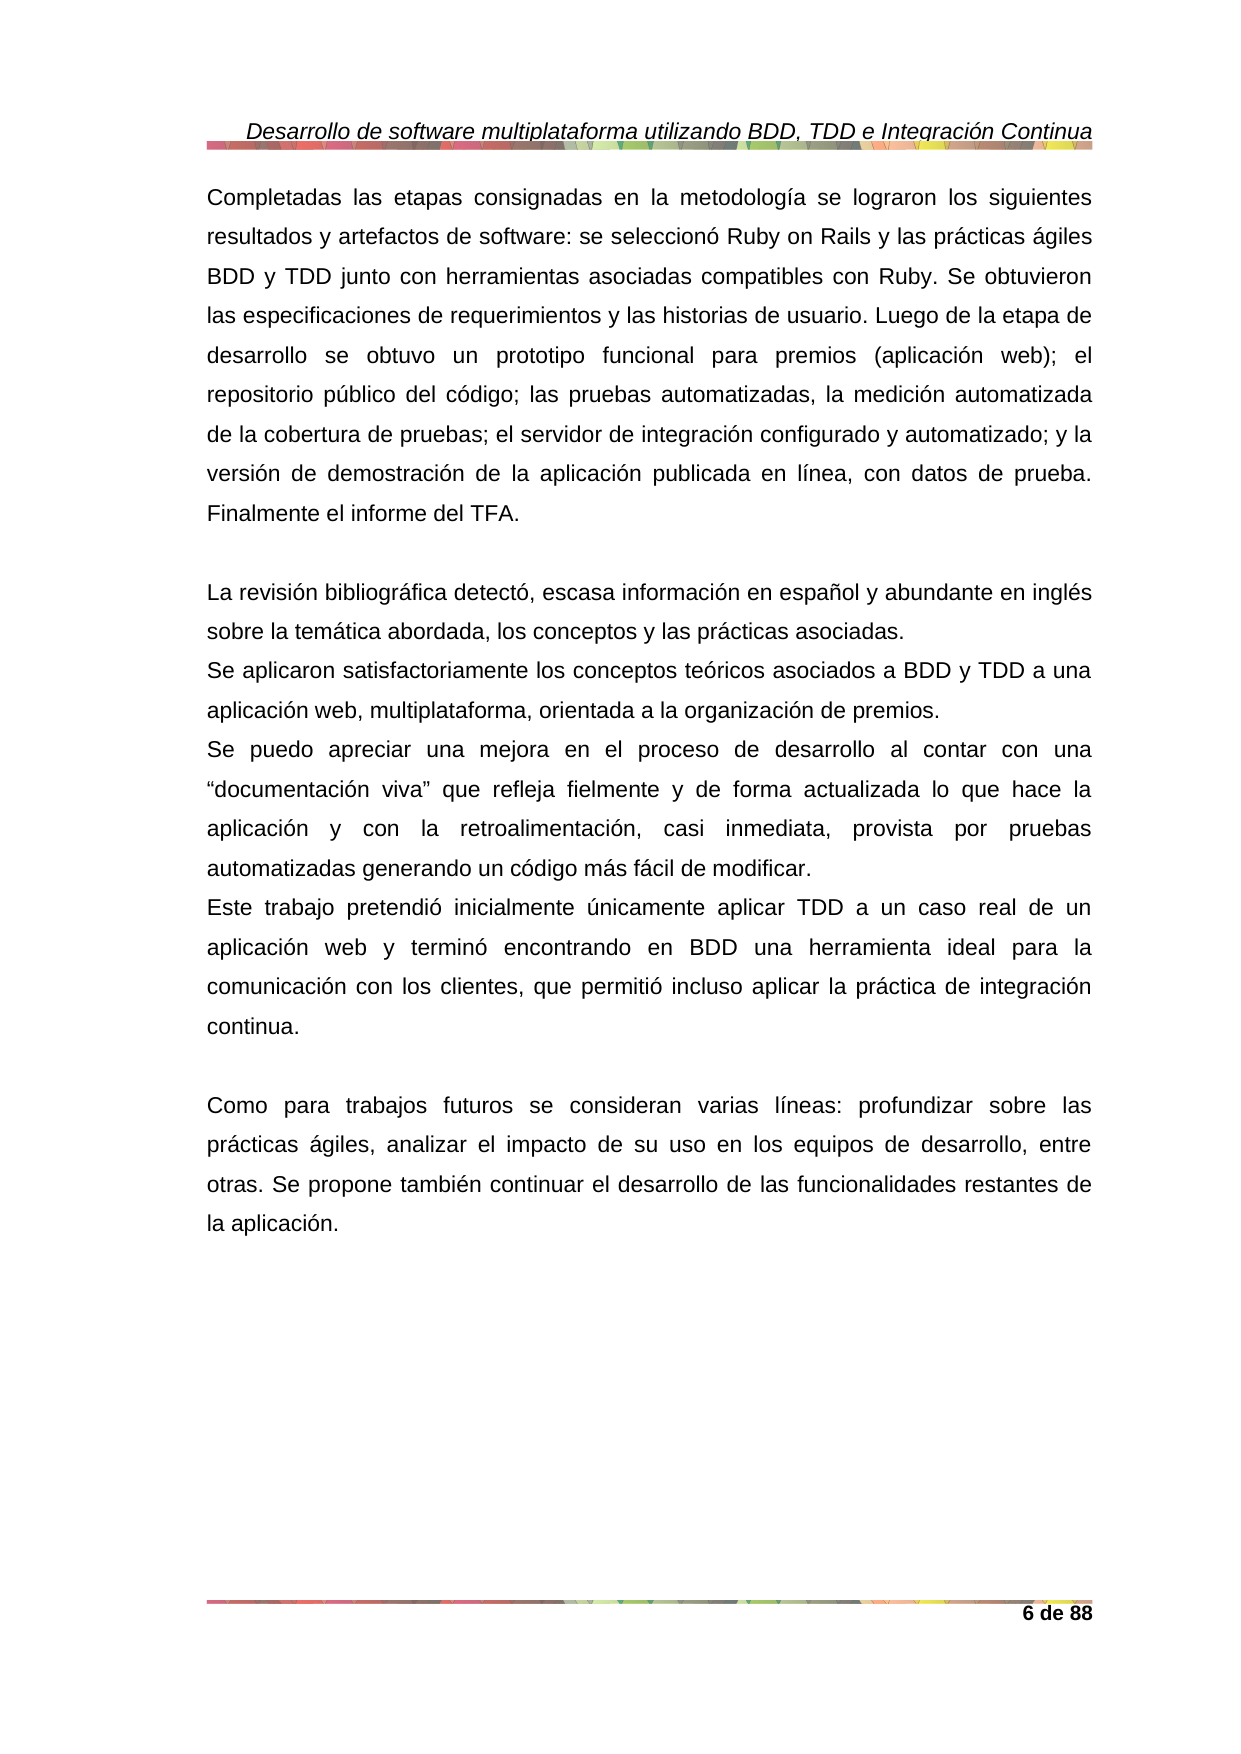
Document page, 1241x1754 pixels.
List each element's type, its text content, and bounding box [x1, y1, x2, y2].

text Este trabajo pretendió inicialmente únicamente aplicar TDD a un caso real de un aplicación web y terminó encontrando en BDD una herramienta ideal para la comunicación con los clientes, que permitió incluso aplicar la práctica de integración continua. [207, 894, 1093, 1039]
text Como para trabajos futuros se consideran varias líneas: profundizar sobre las prácticas ágiles, analizar el impacto de su uso en los equipos de desarrollo, entre otras. Se propone también continuar el desarrollo de las funcionalidades restantes de la aplicación. [207, 1092, 1093, 1236]
text La revisión bibliográfica detectó, escasa información en español y abundante en inglés sobre la temática abordada, los conceptos y las prácticas asociadas. [207, 578, 1093, 644]
text Completadas las etapas consignadas en la metodología se lograron los siguientes resultados y artefactos de software: se seleccionó Ruby on Rails y las prácticas ágiles BDD y TDD junto con herramientas asociadas compatibles con Ruby. Se obtuvieron las especificaciones de requerimientos y las historias de usuario. Luego de la etapa de desarrollo se obtuvo un prototipo funcional para premios (aplicación web); el repositorio público del código; las pruebas automatizadas, la medición automatizada de la cobertura de pruebas; el servidor de integración configurado y automatizado; y la versión de demostración de la aplicación publicada en línea, con datos de prueba. Finalmente el informe del TFA. [207, 184, 1093, 526]
text Se aplicaron satisfactoriamente los conceptos teóricos asociados a BDD y TDD a una aplicación web, multiplataforma, orientada a la organización de premios. [207, 657, 1093, 723]
text Se puedo apreciar una mejora en el proceso de desarrollo al contar con una “documentación viva” que refleja fielmente y de forma actualizada lo que hace la aplicación y con la retroalimentación, casi inmediata, provista por pruebas automatizadas generando un código más fácil de modificar. [207, 736, 1093, 881]
